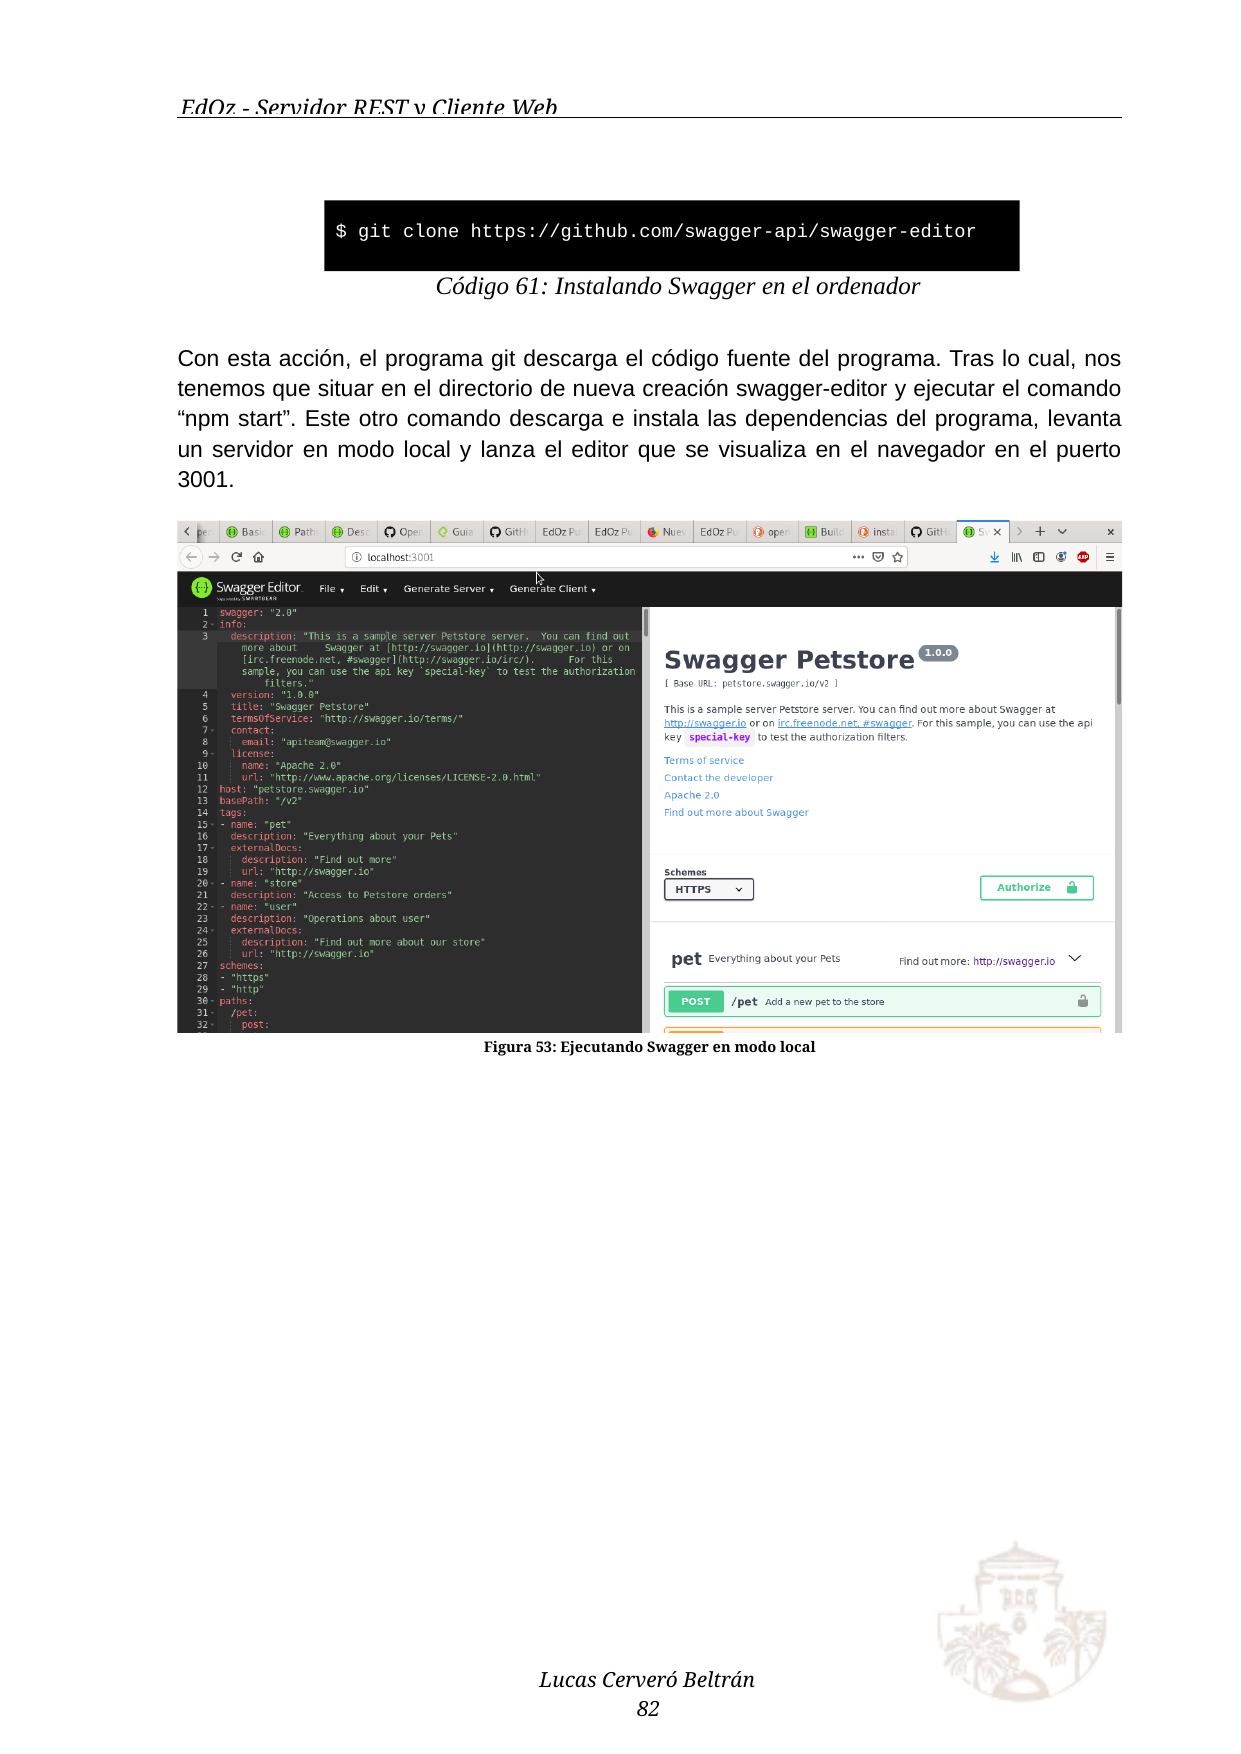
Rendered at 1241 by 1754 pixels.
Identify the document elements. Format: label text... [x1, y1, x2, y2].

picture [177, 520, 1123, 1033]
text Código 61: Instalando Swagger en el ordenador [324, 199, 1034, 300]
text Con esta acción, el programa git descarga el código fuente del programa. Tras lo cual, nos tenemos que situar en el directorio de nueva creación swagger-editor y ejecutar el comando “npm start”. Este otro comando descarga e instala las dependencias del programa, levanta un servidor en modo local y lanza el editor que se visualiza en el navegador en el puerto 3001. [177, 345, 1122, 492]
text Figura 53: Ejecutando Swagger en modo local [177, 1033, 1122, 1057]
